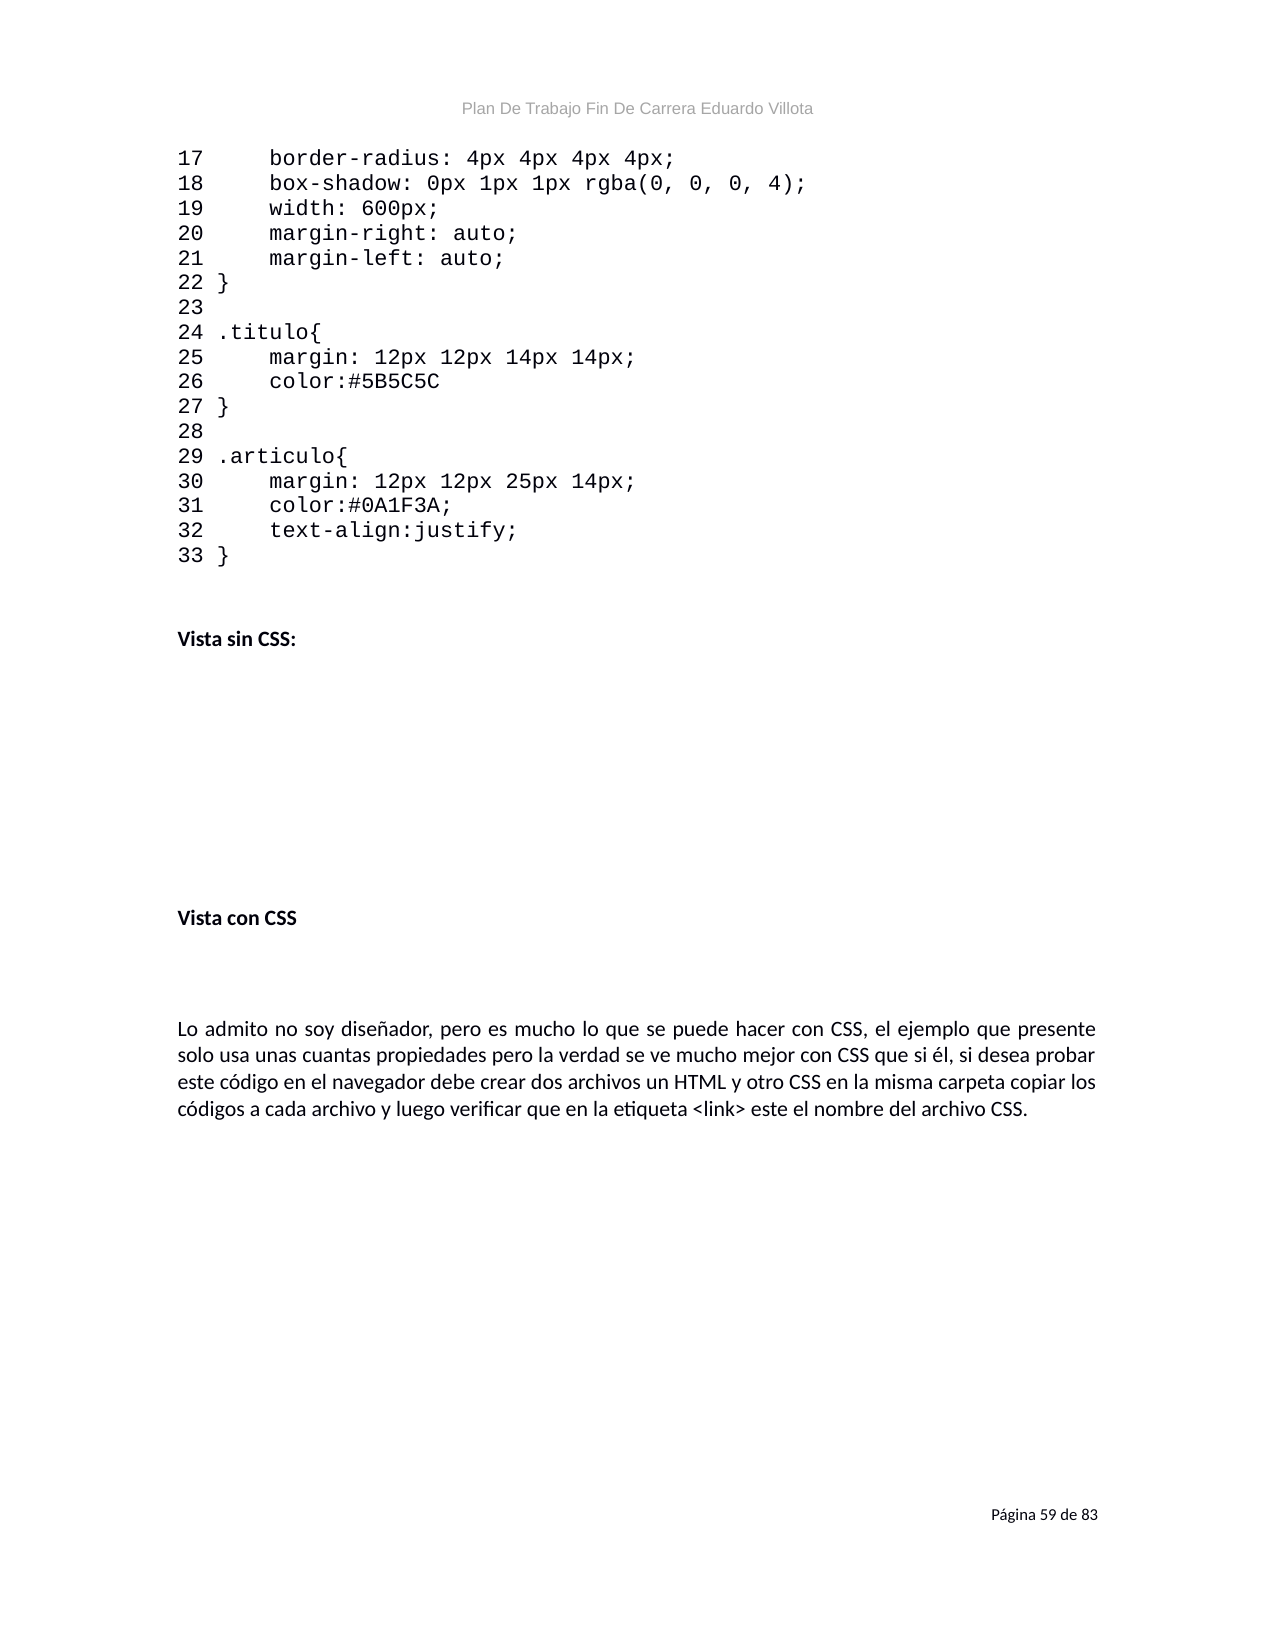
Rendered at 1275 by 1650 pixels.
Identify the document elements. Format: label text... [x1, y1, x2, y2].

text 21 margin-left: auto; [177, 247, 1098, 272]
text 22 } [177, 272, 1098, 296]
text 23 [177, 296, 1098, 321]
text 20 margin-right: auto; [177, 222, 1098, 247]
text 32 text-align:justify; [177, 519, 1098, 544]
text Vista sin CSS: [177, 625, 1098, 652]
text 29 .articulo{ [177, 445, 1098, 470]
text 28 [177, 420, 1098, 445]
text 19 width: 600px; [177, 197, 1098, 222]
text 33 } [177, 544, 1098, 569]
text 17 border-radius: 4px 4px 4px 4px; [177, 148, 1098, 172]
text Vista con CSS [177, 904, 1098, 931]
text 27 } [177, 396, 1098, 420]
text 24 .titulo{ [177, 321, 1098, 346]
text Lo admito no soy diseñador, pero es mucho lo que se puede hacer con CSS, el ejemplo que presente solo usa unas cuantas propiedades pero la verdad se ve mucho mejor con CSS que si él, si desea probar este código en el navegador debe crear dos archivos un HTML y otro CSS en la misma carpeta copiar los códigos a cada archivo y luego verificar que en la etiqueta <link> este el nombre del archivo CSS. [177, 1015, 1098, 1121]
text 18 box-shadow: 0px 1px 1px rgba(0, 0, 0, 4); [177, 172, 1098, 197]
text 25 margin: 12px 12px 14px 14px; [177, 346, 1098, 371]
text 26 color:#5B5C5C [177, 371, 1098, 396]
text 30 margin: 12px 12px 25px 14px; [177, 470, 1098, 495]
text 31 color:#0A1F3A; [177, 495, 1098, 519]
